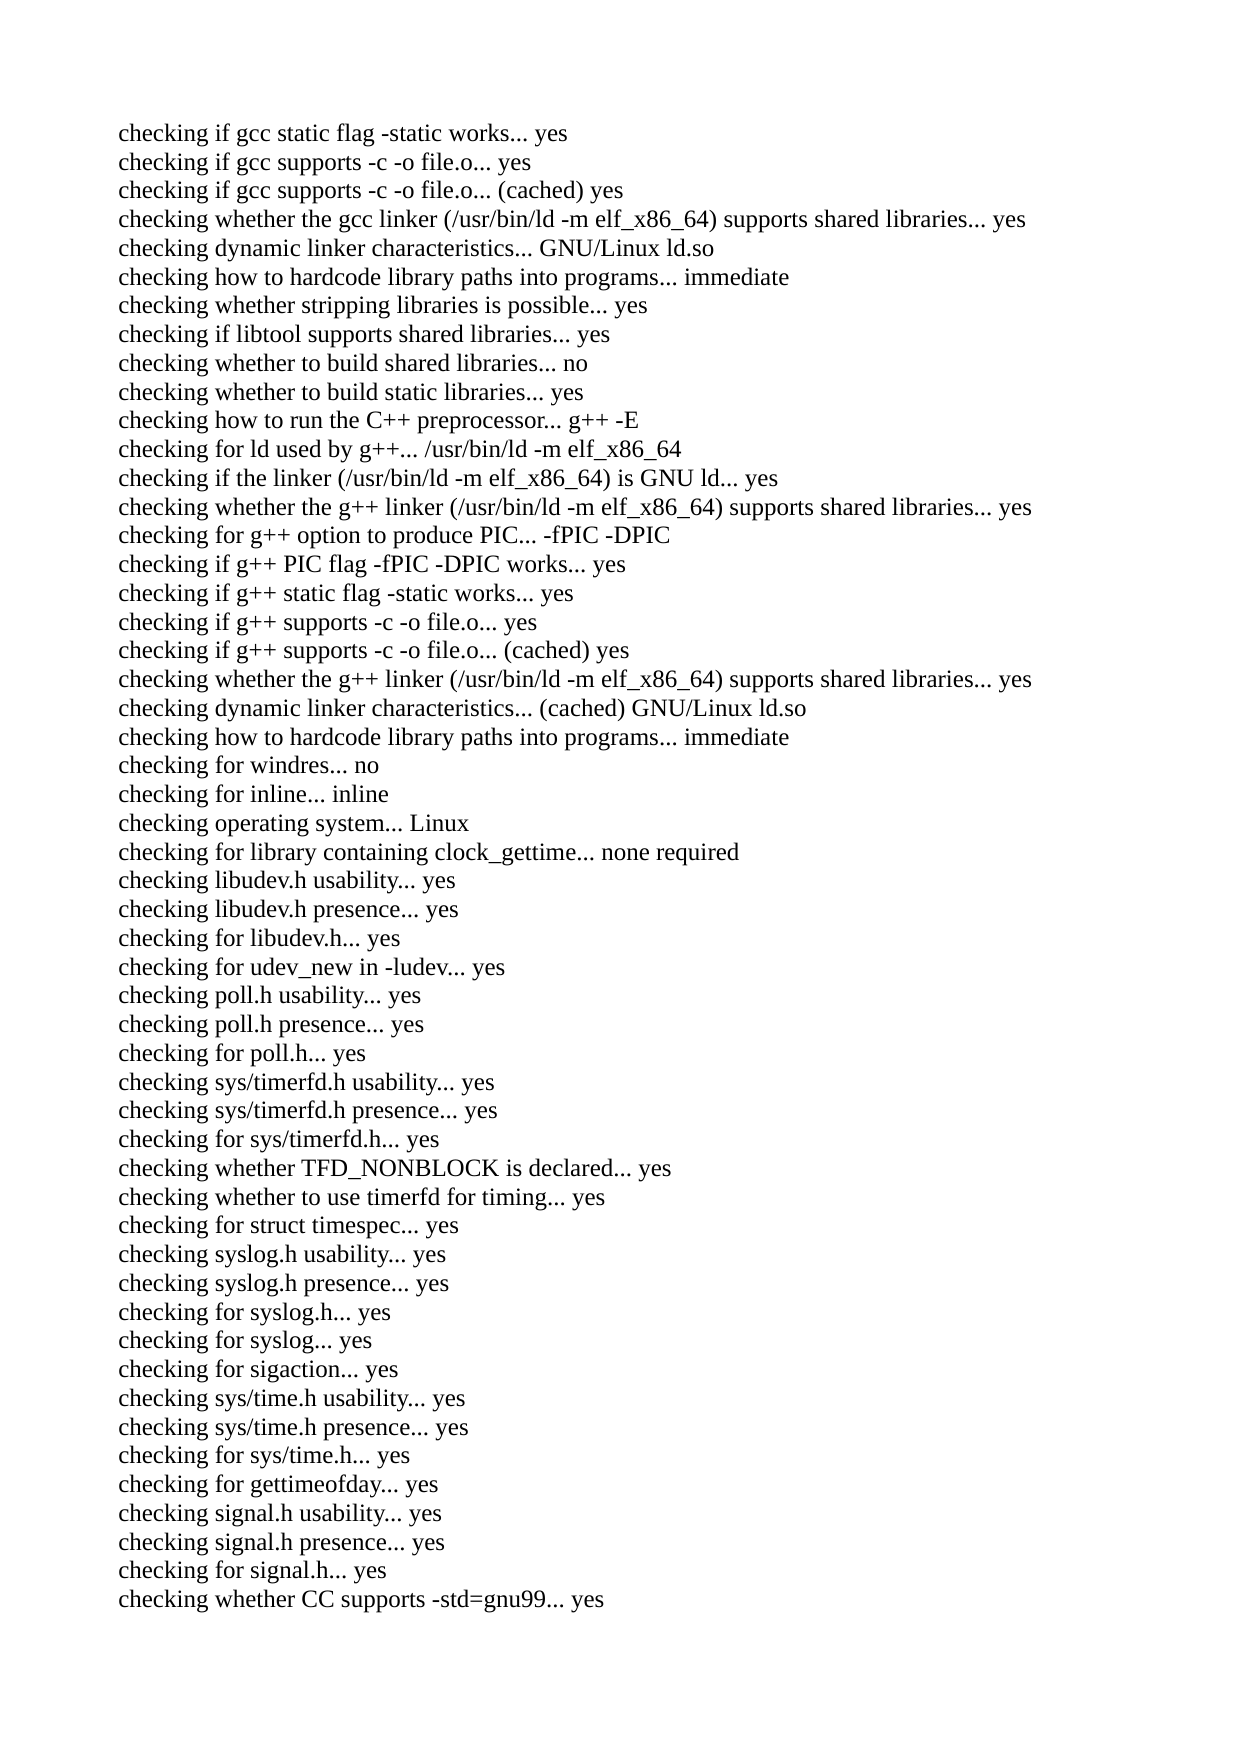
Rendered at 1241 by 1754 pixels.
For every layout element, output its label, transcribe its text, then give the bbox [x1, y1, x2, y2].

text checking if g++ static flag -static works... yes [118, 578, 1122, 607]
text checking for libudev.h... yes [118, 923, 1122, 952]
text checking for syslog.h... yes [118, 1297, 1122, 1326]
text checking sys/timerfd.h usability... yes [118, 1067, 1122, 1096]
text checking for sys/time.h... yes [118, 1441, 1122, 1469]
text checking for udev_new in -ludev... yes [118, 952, 1122, 981]
text checking dynamic linker characteristics... (cached) GNU/Linux ld.so [118, 693, 1122, 722]
text checking sys/time.h presence... yes [118, 1412, 1122, 1441]
text checking signal.h usability... yes [118, 1498, 1122, 1527]
text checking if gcc supports -c -o file.o... (cached) yes [118, 176, 1122, 204]
text checking whether the gcc linker (/usr/bin/ld -m elf_x86_64) supports shared libraries... yes [118, 204, 1122, 233]
text checking for gettimeofday... yes [118, 1469, 1122, 1498]
text checking libudev.h presence... yes [118, 894, 1122, 923]
text checking if g++ supports -c -o file.o... yes [118, 607, 1122, 636]
text checking dynamic linker characteristics... GNU/Linux ld.so [118, 233, 1122, 262]
text checking for ld used by g++... /usr/bin/ld -m elf_x86_64 [118, 434, 1122, 463]
text checking for inline... inline [118, 779, 1122, 808]
text checking whether the g++ linker (/usr/bin/ld -m elf_x86_64) supports shared libraries... yes [118, 492, 1122, 521]
text checking syslog.h presence... yes [118, 1268, 1122, 1297]
text checking poll.h usability... yes [118, 981, 1122, 1009]
text checking whether to use timerfd for timing... yes [118, 1182, 1122, 1211]
text checking if g++ supports -c -o file.o... (cached) yes [118, 636, 1122, 664]
text checking libudev.h usability... yes [118, 866, 1122, 894]
text checking whether the g++ linker (/usr/bin/ld -m elf_x86_64) supports shared libraries... yes [118, 664, 1122, 693]
text checking for g++ option to produce PIC... -fPIC -DPIC [118, 521, 1122, 549]
text checking if the linker (/usr/bin/ld -m elf_x86_64) is GNU ld... yes [118, 463, 1122, 492]
text checking operating system... Linux [118, 808, 1122, 837]
text checking if gcc static flag -static works... yes [118, 118, 1122, 147]
text checking sys/timerfd.h presence... yes [118, 1096, 1122, 1124]
text checking whether to build shared libraries... no [118, 348, 1122, 377]
text checking how to hardcode library paths into programs... immediate [118, 262, 1122, 291]
text checking for sigaction... yes [118, 1354, 1122, 1383]
text checking if gcc supports -c -o file.o... yes [118, 147, 1122, 176]
text checking syslog.h usability... yes [118, 1239, 1122, 1268]
text checking for sys/timerfd.h... yes [118, 1124, 1122, 1153]
text checking for windres... no [118, 751, 1122, 779]
text checking whether TFD_NONBLOCK is declared... yes [118, 1153, 1122, 1182]
text checking for struct timespec... yes [118, 1211, 1122, 1239]
text checking signal.h presence... yes [118, 1527, 1122, 1556]
text checking if libtool supports shared libraries... yes [118, 319, 1122, 348]
text checking sys/time.h usability... yes [118, 1383, 1122, 1412]
text checking for syslog... yes [118, 1326, 1122, 1354]
text checking how to hardcode library paths into programs... immediate [118, 722, 1122, 751]
text checking poll.h presence... yes [118, 1009, 1122, 1038]
text checking whether stripping libraries is possible... yes [118, 291, 1122, 319]
text checking for signal.h... yes [118, 1556, 1122, 1584]
text checking if g++ PIC flag -fPIC -DPIC works... yes [118, 549, 1122, 578]
text checking whether to build static libraries... yes [118, 377, 1122, 406]
text checking for library containing clock_gettime... none required [118, 837, 1122, 866]
text checking how to run the C++ preprocessor... g++ -E [118, 406, 1122, 434]
text checking for poll.h... yes [118, 1038, 1122, 1067]
text checking whether CC supports -std=gnu99... yes [118, 1584, 1122, 1613]
